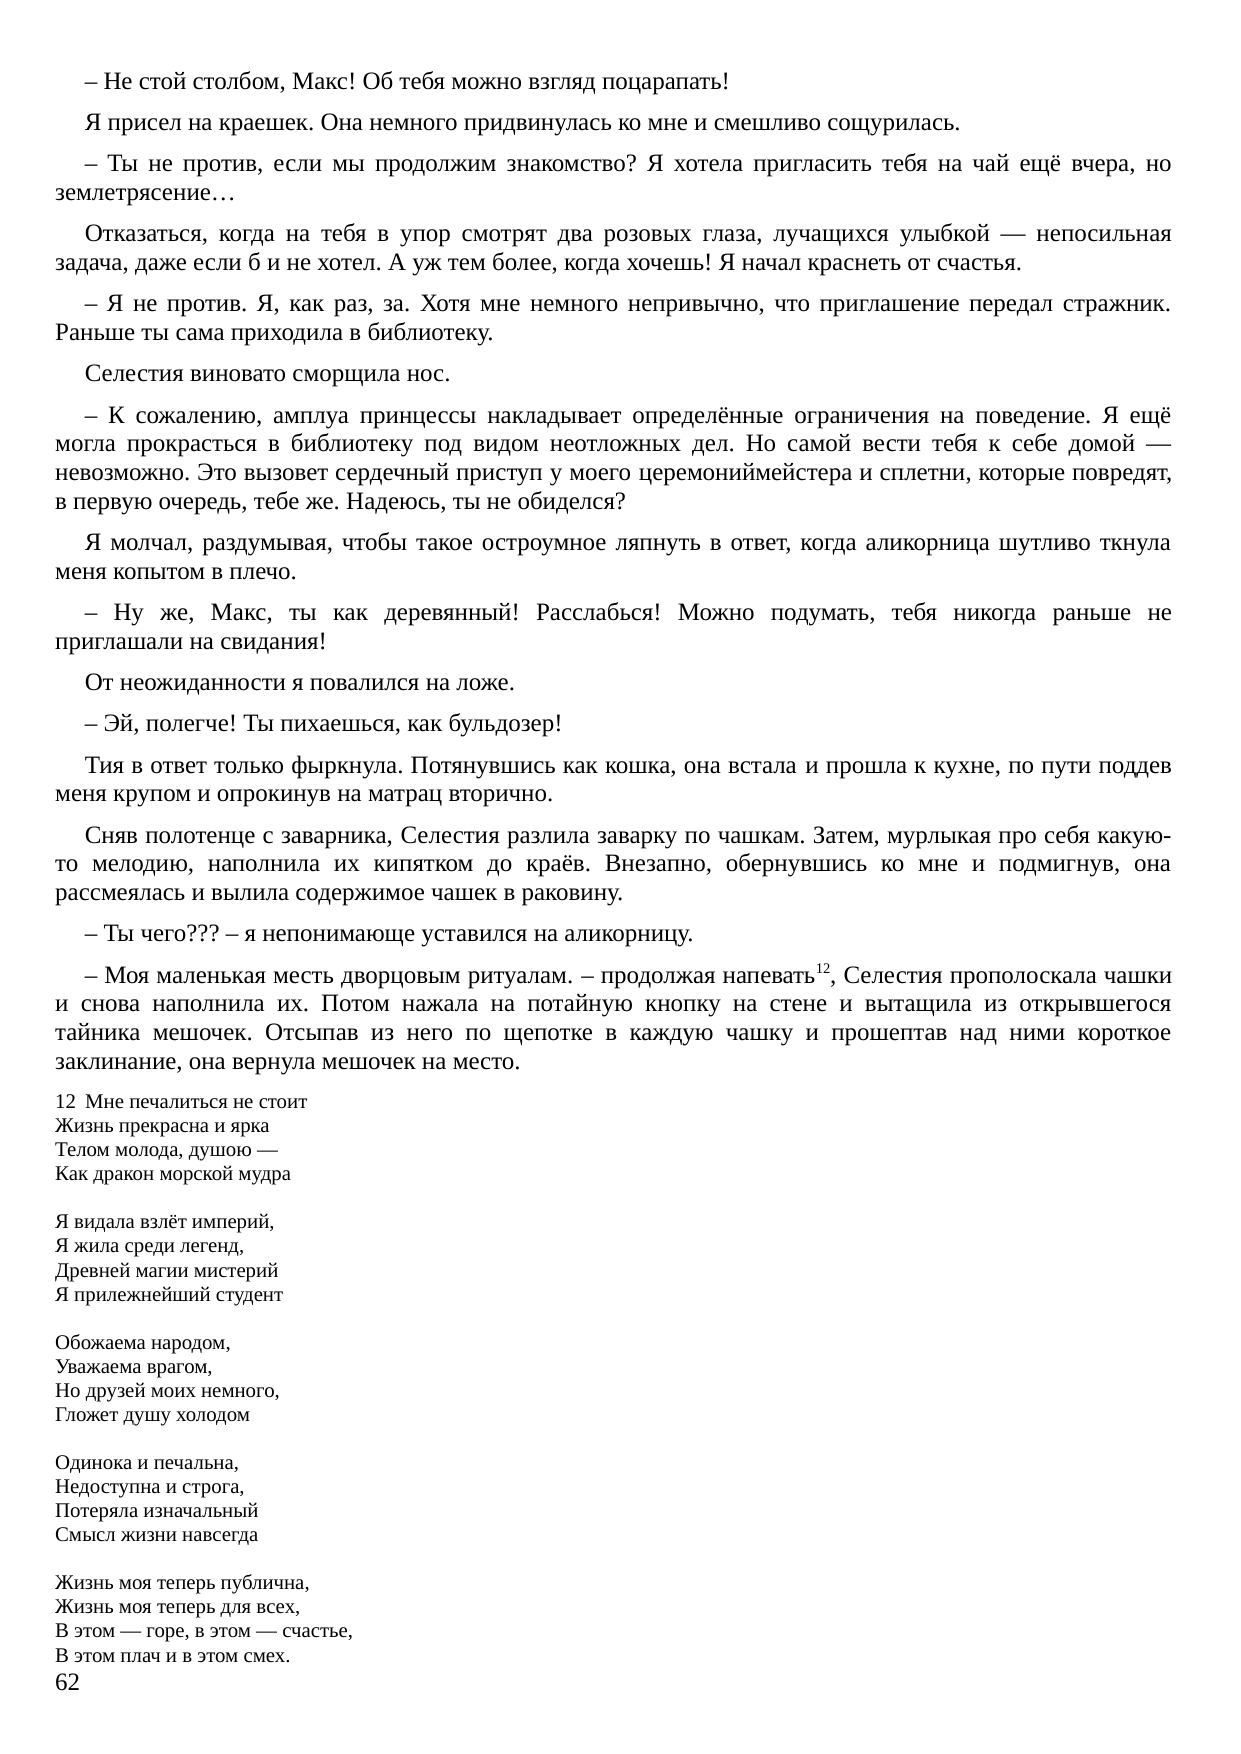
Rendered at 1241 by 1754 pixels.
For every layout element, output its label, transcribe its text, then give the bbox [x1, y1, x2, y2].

text От неожиданности я повалился на ложе. [55, 667, 1173, 696]
text Жизнь прекрасна и ярка [55, 1113, 1173, 1137]
text Я молчал, раздумывая, чтобы такое остроумное ляпнуть в ответ, когда аликорница шутливо ткнула меня копытом в плечо. [55, 527, 1173, 585]
text – Ну же, Макс, ты как деревянный! Расслабься! Можно подумать, тебя никогда раньше не приглашали на свидания! [55, 597, 1173, 655]
text Сняв полотенце с заварника, Селестия разлила заварку по чашкам. Затем, мурлыкая про себя какую-то мелодию, наполнила их кипятком до краёв. Внезапно, обернувшись ко мне и подмигнув, она рассмеялась и вылила содержимое чашек в раковину. [55, 820, 1173, 906]
text Телом молода, душою — [55, 1137, 1173, 1161]
text Я жила среди легенд, [55, 1233, 1173, 1257]
text Как дракон морской мудра [55, 1161, 1173, 1185]
text – Не стой столбом, Макс! Об тебя можно взгляд поцарапать! [55, 66, 1173, 95]
text – Я не против. Я, как раз, за. Хотя мне немного непривычно, что приглашение передал стражник. Раньше ты сама приходила в библиотеку. [55, 288, 1173, 346]
text Тия в ответ только фыркнула. Потянувшись как кошка, она встала и прошла к кухне, по пути поддев меня крупом и опрокинув на матрац вторично. [55, 750, 1173, 807]
text Жизнь моя теперь для всех, [55, 1594, 1173, 1618]
text – Ты чего??? – я непонимающе уставился на аликорницу. [55, 918, 1173, 947]
text Я присел на краешек. Она немного придвинулась ко мне и смешливо сощурилась. [55, 107, 1173, 136]
text – Эй, полегче! Ты пихаешься, как бульдозер! [55, 708, 1173, 737]
text Я видала взлёт империй, [55, 1209, 1173, 1233]
text Отказаться, когда на тебя в упор смотрят два розовых глаза, лучащихся улыбкой — непосильная задача, даже если б и не хотел. А уж тем более, когда хочешь! Я начал краснеть от счастья. [55, 218, 1173, 276]
text Но друзей моих немного, [55, 1378, 1173, 1402]
text Потеряла изначальный [55, 1498, 1173, 1522]
text – К сожалению, амплуа принцессы накладывает определённые ограничения на поведение. Я ещё могла прокрасться в библиотеку под видом неотложных дел. Но самой вести тебя к себе домой — невозможно. Это вызовет сердечный приступ у моего церемониймейстера и сплетни, которые повредят, в первую очередь, тебе же. Надеюсь, ты не обиделся? [55, 400, 1173, 515]
text Одинока и печальна, [55, 1450, 1173, 1474]
text Обожаема народом, [55, 1330, 1173, 1354]
text Древней магии мистерий [55, 1257, 1173, 1282]
text Уважаема врагом, [55, 1354, 1173, 1378]
text Селестия виновато сморщила нос. [55, 358, 1173, 387]
text – Моя маленькая месть дворцовым ритуалам. – продолжая напевать, Селестия прополоскала чашки и снова наполнила их. Потом нажала на потайную кнопку на стене и вытащила из открывшегося тайника мешочек. Отсыпав из него по щепотке в каждую чашку и прошептав над ними короткое заклинание, она вернула мешочек на место. [55, 960, 1173, 1075]
text Жизнь моя теперь публична, [55, 1570, 1173, 1594]
text Я прилежнейший студент [55, 1282, 1173, 1306]
text Мне печалиться не стоит [55, 1089, 1173, 1113]
text В этом — горе, в этом — счастье, [55, 1618, 1173, 1642]
text Гложет душу холодом [55, 1402, 1173, 1426]
text Недоступна и строга, [55, 1474, 1173, 1498]
text В этом плач и в этом смех. [55, 1642, 1173, 1667]
text – Ты не против, если мы продолжим знакомство? Я хотела пригласить тебя на чай ещё вчера, но землетрясение… [55, 148, 1173, 206]
text Смысл жизни навсегда [55, 1522, 1173, 1546]
